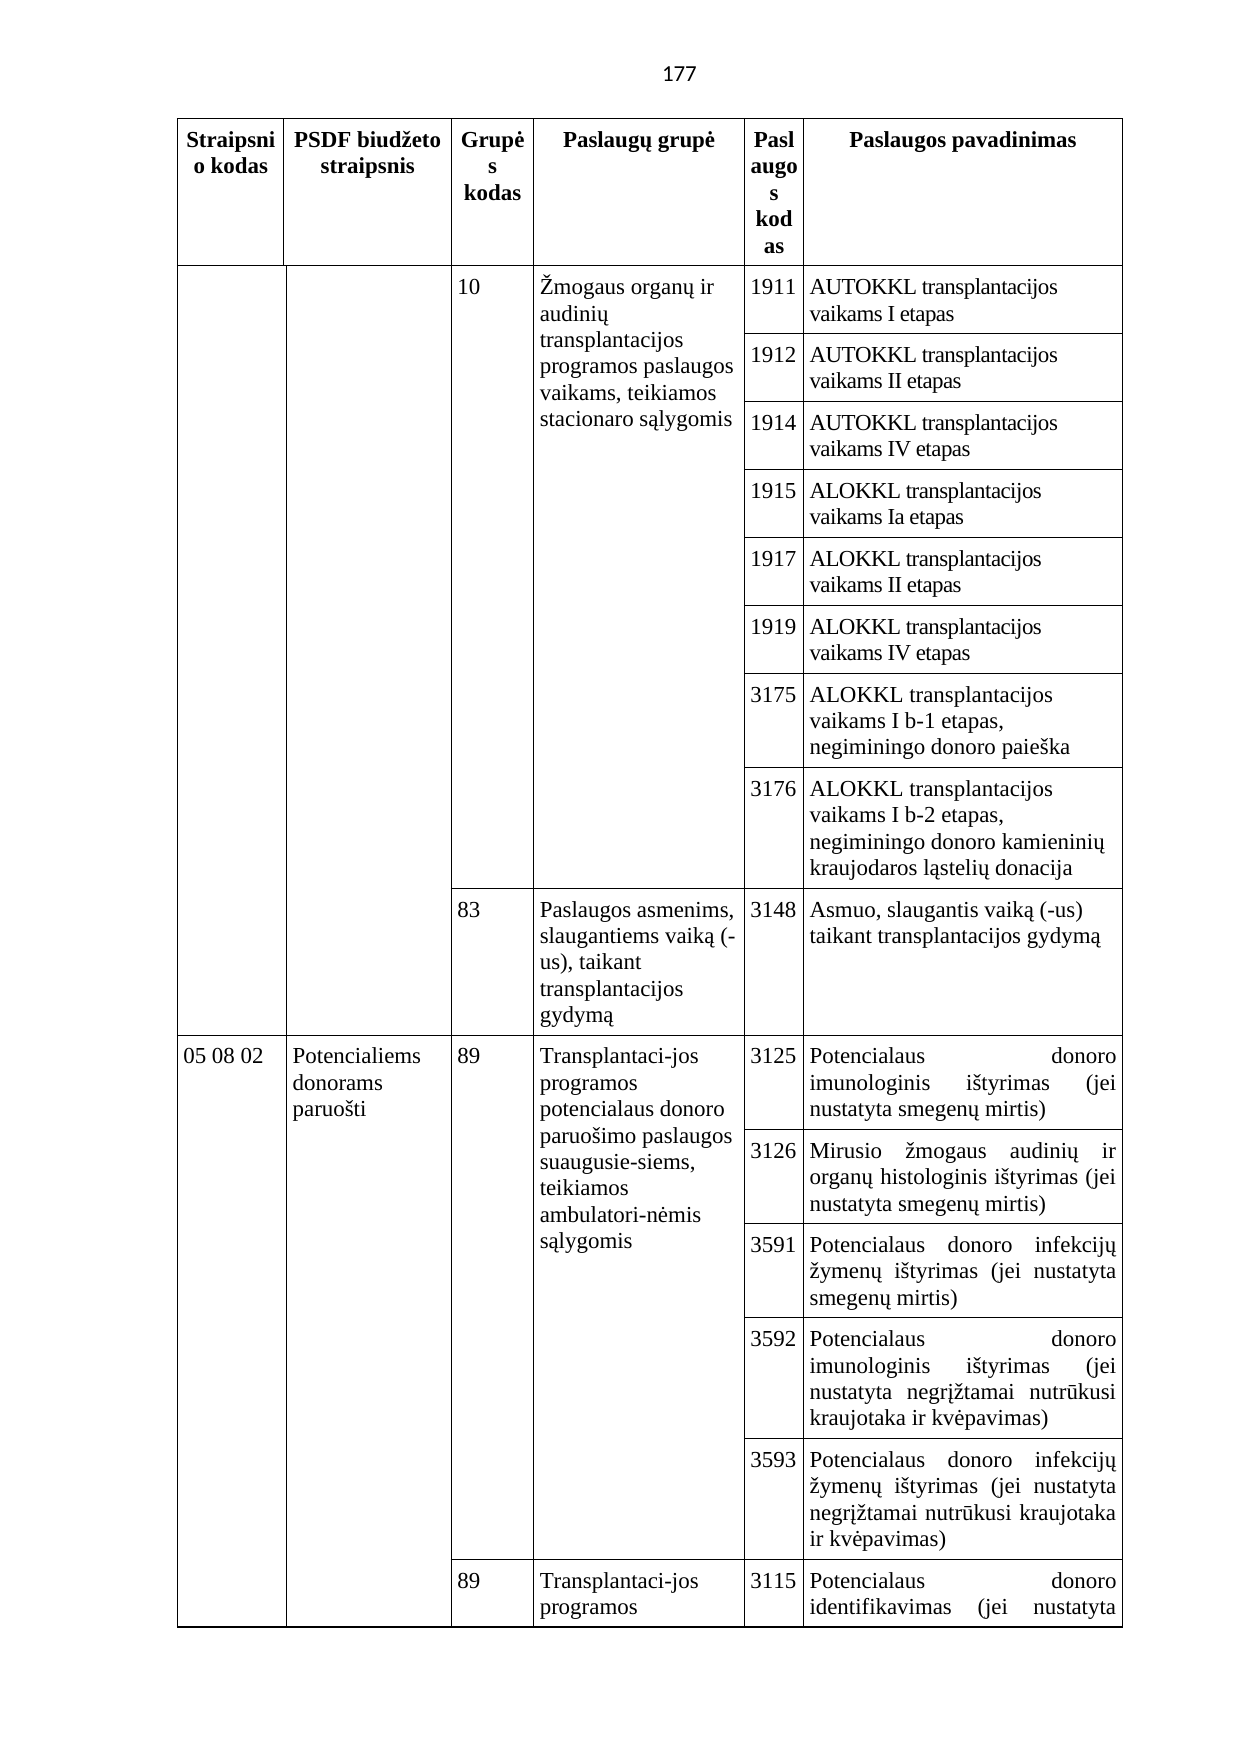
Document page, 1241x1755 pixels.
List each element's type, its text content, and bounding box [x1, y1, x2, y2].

table_cell Žmogaus organų ir audinių transplantacijos programos paslaugos vaikams, teikiamos stacionaro sąlygomis [534, 266, 744, 673]
table_cell Paslaugos asmenims, slaugantiems vaiką (-us), taikant transplantacijos gydymą [534, 889, 744, 1034]
table_header Paslaugos pavadinimas [804, 119, 1122, 265]
table_cell Potencialaus donoro imunologinis ištyrimas (jei nustatyta negrįžtamai nutrūkusi kraujotaka ir kvėpavimas) [804, 1318, 1122, 1438]
table_cell [178, 266, 286, 333]
table_cell [178, 401, 286, 469]
table_cell Asmuo, slaugantis vaiką (-us) taikant transplantacijos gydymą [804, 889, 1122, 1034]
table_header PSDF biudžeto straipsnis [284, 119, 451, 265]
table_cell 3591 [745, 1224, 803, 1317]
table_cell [287, 333, 451, 401]
table_cell [287, 673, 451, 767]
table_cell 1912 [745, 334, 803, 401]
table_cell Transplantaci-jos programos [534, 1560, 744, 1626]
table_cell ALOKKL transplantacijos vaikams Ia etapas [804, 470, 1122, 537]
table_cell ALOKKL transplantacijos vaikams II etapas [804, 538, 1122, 605]
table_cell 3115 [745, 1560, 803, 1626]
table_cell [452, 333, 533, 401]
table_cell 1919 [745, 606, 803, 673]
table_cell [452, 673, 533, 767]
table_cell [287, 469, 451, 537]
table_cell Potencialaus donoro infekcijų žymenų ištyrimas (jei nustatyta negrįžtamai nutrūkusi kraujotaka ir kvėpavimas) [804, 1439, 1122, 1558]
table_cell [287, 537, 451, 605]
table_cell 1915 [745, 470, 803, 537]
table_cell 3592 [745, 1318, 803, 1438]
table_cell 3126 [745, 1130, 803, 1223]
table_cell [178, 673, 286, 767]
table_cell Potencialiems donorams paruošti [287, 1036, 451, 1626]
table_cell 10 [452, 266, 533, 333]
table_cell ALOKKL transplantacijos vaikams I b-2 etapas, negiminingo donoro kamieninių kraujodaros ląstelių donacija [804, 768, 1122, 887]
table_cell [287, 605, 451, 673]
table_cell 3593 [745, 1439, 803, 1558]
table_cell 1917 [745, 538, 803, 605]
table_cell [287, 767, 451, 1034]
table_cell Potencialaus donoro infekcijų žymenų ištyrimas (jei nustatyta smegenų mirtis) [804, 1224, 1122, 1317]
table_cell 3175 [745, 674, 803, 767]
table_cell [452, 767, 533, 887]
table_cell 1914 [745, 402, 803, 469]
table_cell [178, 537, 286, 605]
table_cell AUTOKKL transplantacijos vaikams I etapas [804, 266, 1122, 333]
table_cell AUTOKKL transplantacijos vaikams IV etapas [804, 402, 1122, 469]
table_cell [178, 469, 286, 537]
table_cell [452, 401, 533, 469]
table_cell [287, 401, 451, 469]
table_cell 89 [452, 1036, 533, 1558]
table_cell [534, 767, 744, 887]
table_cell 1911 [745, 266, 803, 333]
table_cell [178, 767, 286, 1034]
table_header Paslaugos kodas [745, 119, 803, 265]
table_header Grupės kodas [452, 119, 533, 265]
table_cell 3148 [745, 889, 803, 1034]
table_cell 89 [452, 1560, 533, 1626]
table_cell 3176 [745, 768, 803, 887]
table_cell [452, 537, 533, 605]
table_cell 3125 [745, 1036, 803, 1129]
table_cell Mirusio žmogaus audinių ir organų histologinis ištyrimas (jei nustatyta smegenų mirtis) [804, 1130, 1122, 1223]
table_cell [178, 333, 286, 401]
table_cell Potencialaus donoro identifikavimas (jei nustatyta [804, 1560, 1122, 1626]
table_cell ALOKKL transplantacijos vaikams I b-1 etapas, negiminingo donoro paieška [804, 674, 1122, 767]
table_header Paslaugų grupė [534, 119, 744, 265]
table_header Straipsnio kodas [178, 119, 283, 265]
table_cell Transplantaci-jos programos potencialaus donoro paruošimo paslaugos suaugusie-siems, teikiamos ambulatori-nėmis sąlygomis [534, 1036, 744, 1558]
table_cell [534, 673, 744, 767]
table_cell [178, 605, 286, 673]
table_cell AUTOKKL transplantacijos vaikams II etapas [804, 334, 1122, 401]
table_cell 05 08 02 [178, 1036, 286, 1626]
table_cell Potencialaus donoro imunologinis ištyrimas (jei nustatyta smegenų mirtis) [804, 1036, 1122, 1129]
table_cell ALOKKL transplantacijos vaikams IV etapas [804, 606, 1122, 673]
table_cell 83 [452, 889, 533, 1034]
table_cell [452, 469, 533, 537]
table_cell [287, 266, 451, 333]
table_cell [452, 605, 533, 673]
